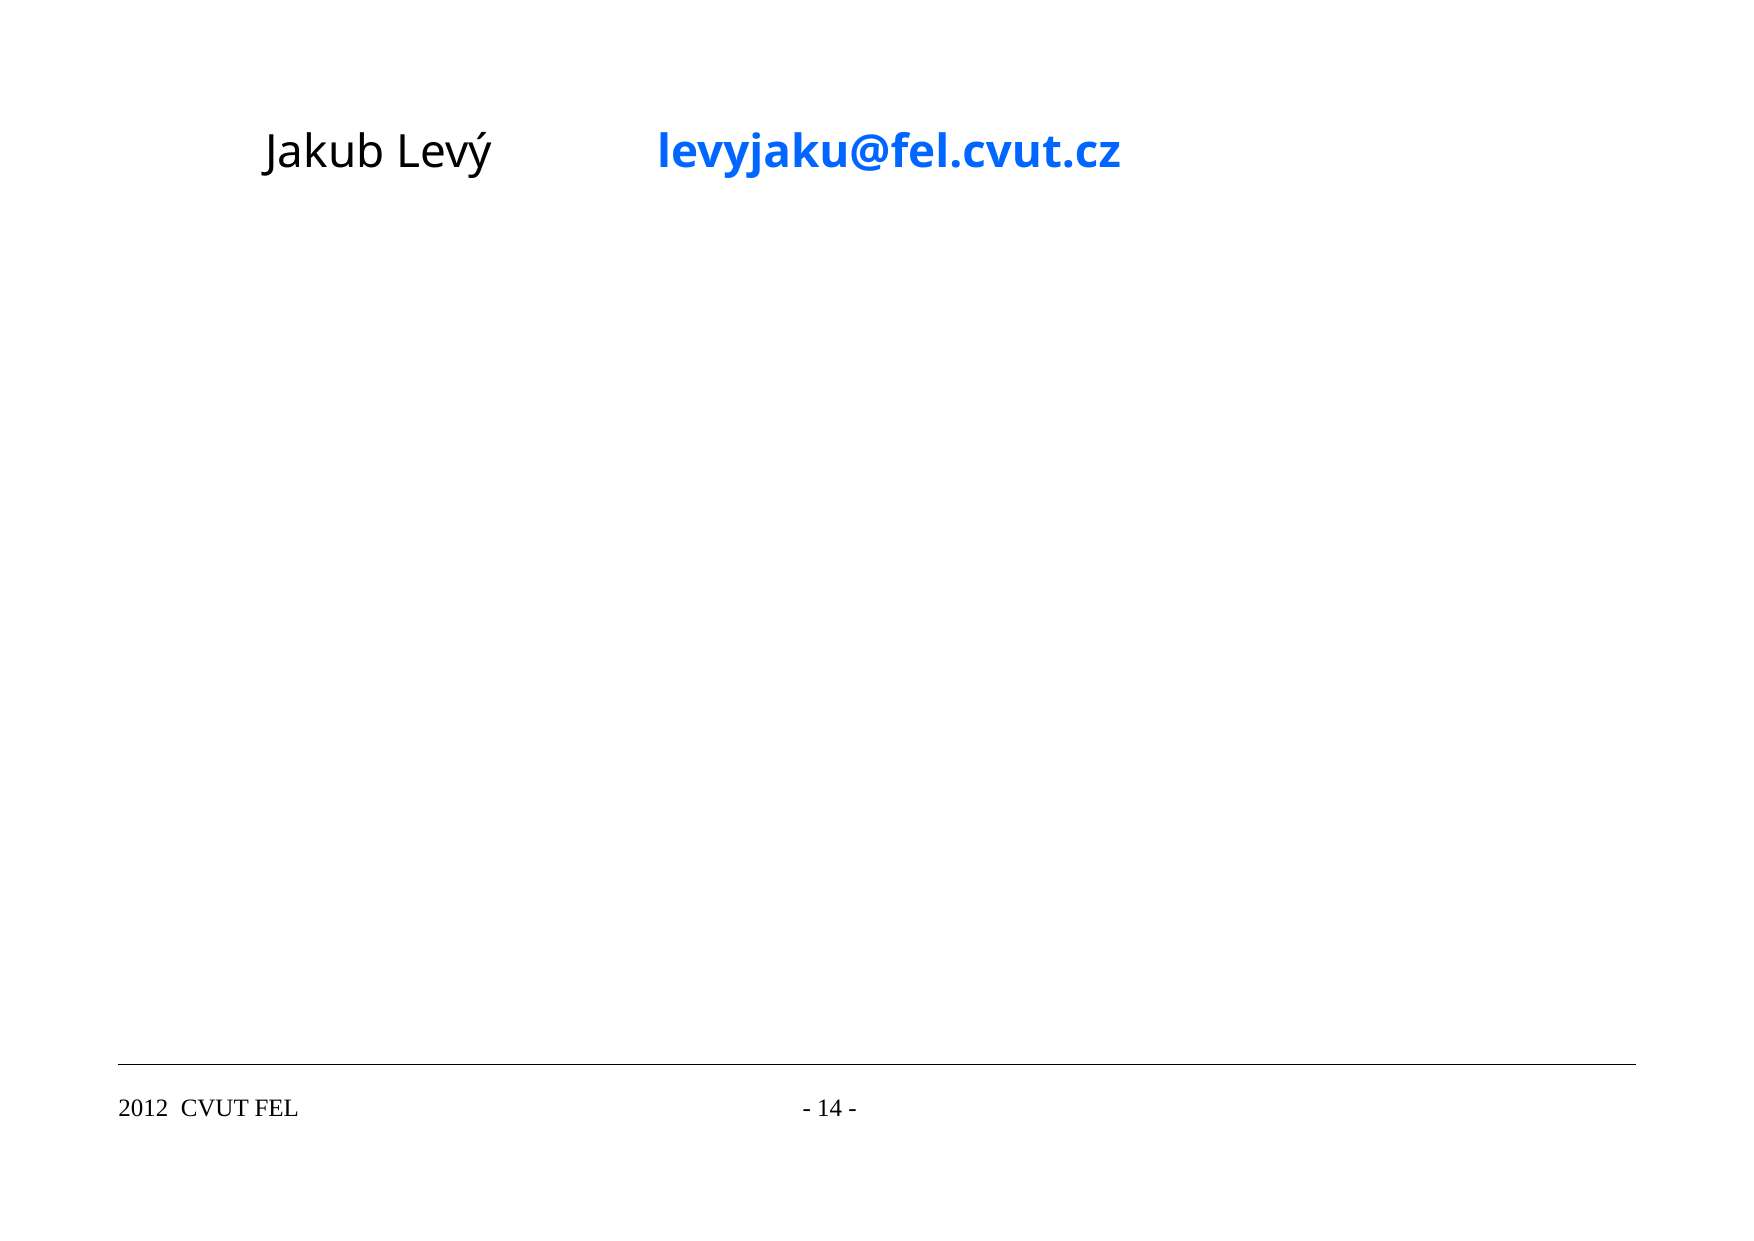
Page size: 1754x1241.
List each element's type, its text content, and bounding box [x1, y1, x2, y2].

text Jakub Levý levyjaku@fel.cvut.cz [118, 118, 1636, 181]
